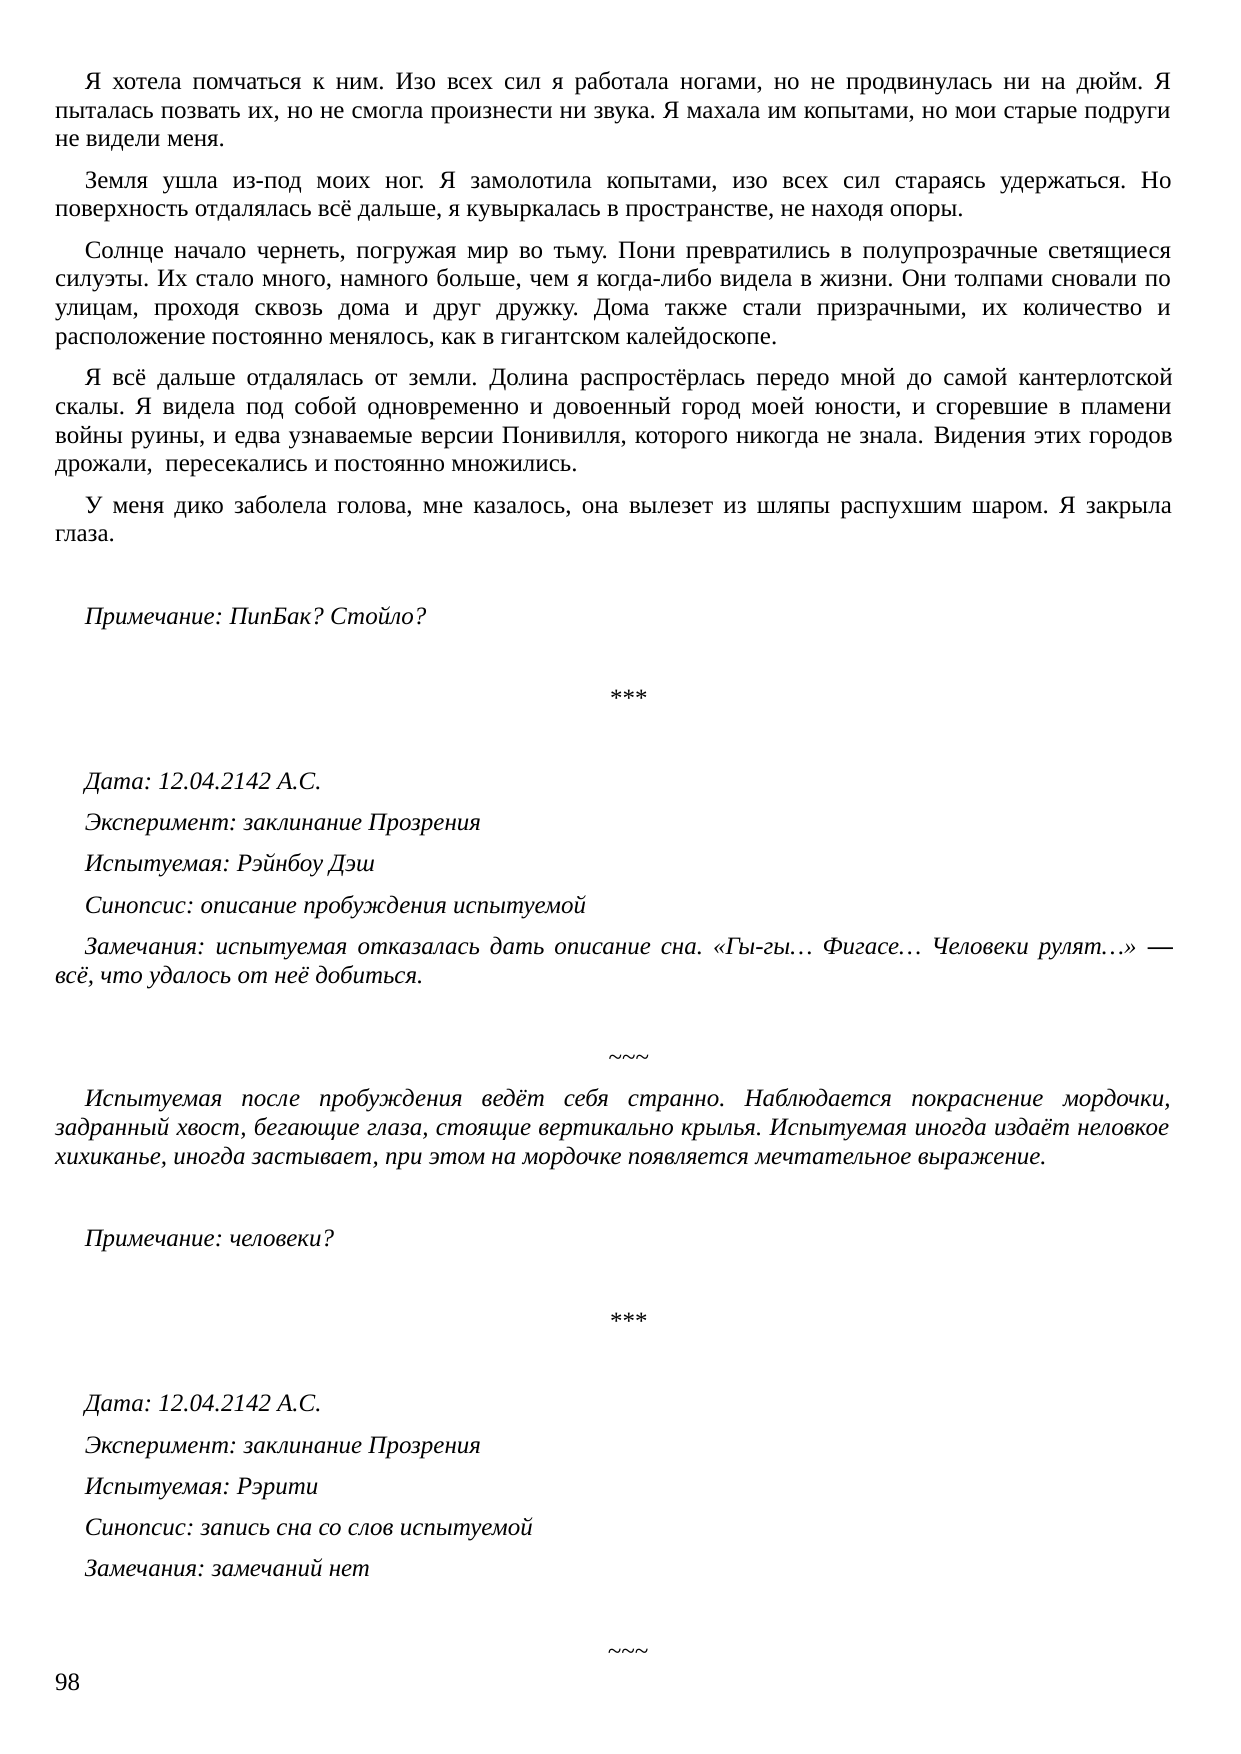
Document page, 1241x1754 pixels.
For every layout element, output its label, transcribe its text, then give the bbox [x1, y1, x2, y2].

text Синопсис: запись сна со слов испытуемой [55, 1512, 1173, 1541]
text Дата: 12.04.2142 А.С. [55, 766, 1173, 795]
text Земля ушла из-под моих ног. Я замолотила копытами, изо всех сил стараясь удержаться. Но поверхность отдалялась всё дальше, я кувыркалась в пространстве, не находя опоры. [55, 165, 1173, 222]
text Примечание: ПипБак? Стойло? [55, 601, 1173, 630]
text Эксперимент: заклинание Прозрения [55, 807, 1173, 836]
text Я всё дальше отдалялась от земли. Долина распростёрлась передо мной до самой кантерлотской скалы. Я видела под собой одновременно и довоенный город моей юности, и сгоревшие в пламени войны руины, и едва узнаваемые версии Понивилля, которого никогда не знала. Видения этих городов дрожали, пересекались и постоянно множились. [55, 362, 1173, 477]
text Эксперимент: заклинание Прозрения [55, 1430, 1173, 1458]
text *** [55, 1306, 1173, 1335]
text Испытуемая: Рэйнбоу Дэш [55, 848, 1173, 877]
text Я хотела помчаться к ним. Изо всех сил я работала ногами, но не продвинулась ни на дюйм. Я пыталась позвать их, но не смогла произнести ни звука. Я махала им копытами, но мои старые подруги не видели меня. [55, 66, 1173, 152]
text Синопсис: описание пробуждения испытуемой [55, 890, 1173, 918]
text Дата: 12.04.2142 А.С. [55, 1388, 1173, 1417]
text Испытуемая после пробуждения ведёт себя странно. Наблюдается покраснение мордочки, задранный хвост, бегающие глаза, стоящие вертикально крылья. Испытуемая иногда издаёт неловкое хихиканье, иногда застывает, при этом на мордочке появляется мечтательное выражение. [55, 1083, 1173, 1170]
text ~~~ [55, 1636, 1173, 1665]
text *** [55, 683, 1173, 712]
text Замечания: испытуемая отказалась дать описание сна. «Гы-гы… Фигасе… Человеки рулят…» — всё, что удалось от неё добиться. [55, 931, 1173, 988]
text У меня дико заболела голова, мне казалось, она вылезет из шляпы распухшим шаром. Я закрыла глаза. [55, 490, 1173, 547]
text ~~~ [55, 1042, 1173, 1071]
text Солнце начало чернеть, погружая мир во тьму. Пони превратились в полупрозрачные светящиеся силуэты. Их стало много, намного больше, чем я когда-либо видела в жизни. Они толпами сновали по улицам, проходя сквозь дома и друг дружку. Дома также стали призрачными, их количество и расположение постоянно менялось, как в гигантском калейдоскопе. [55, 235, 1173, 350]
text Примечание: человеки? [55, 1223, 1173, 1252]
text Замечания: замечаний нет [55, 1553, 1173, 1582]
text Испытуемая: Рэрити [55, 1471, 1173, 1500]
